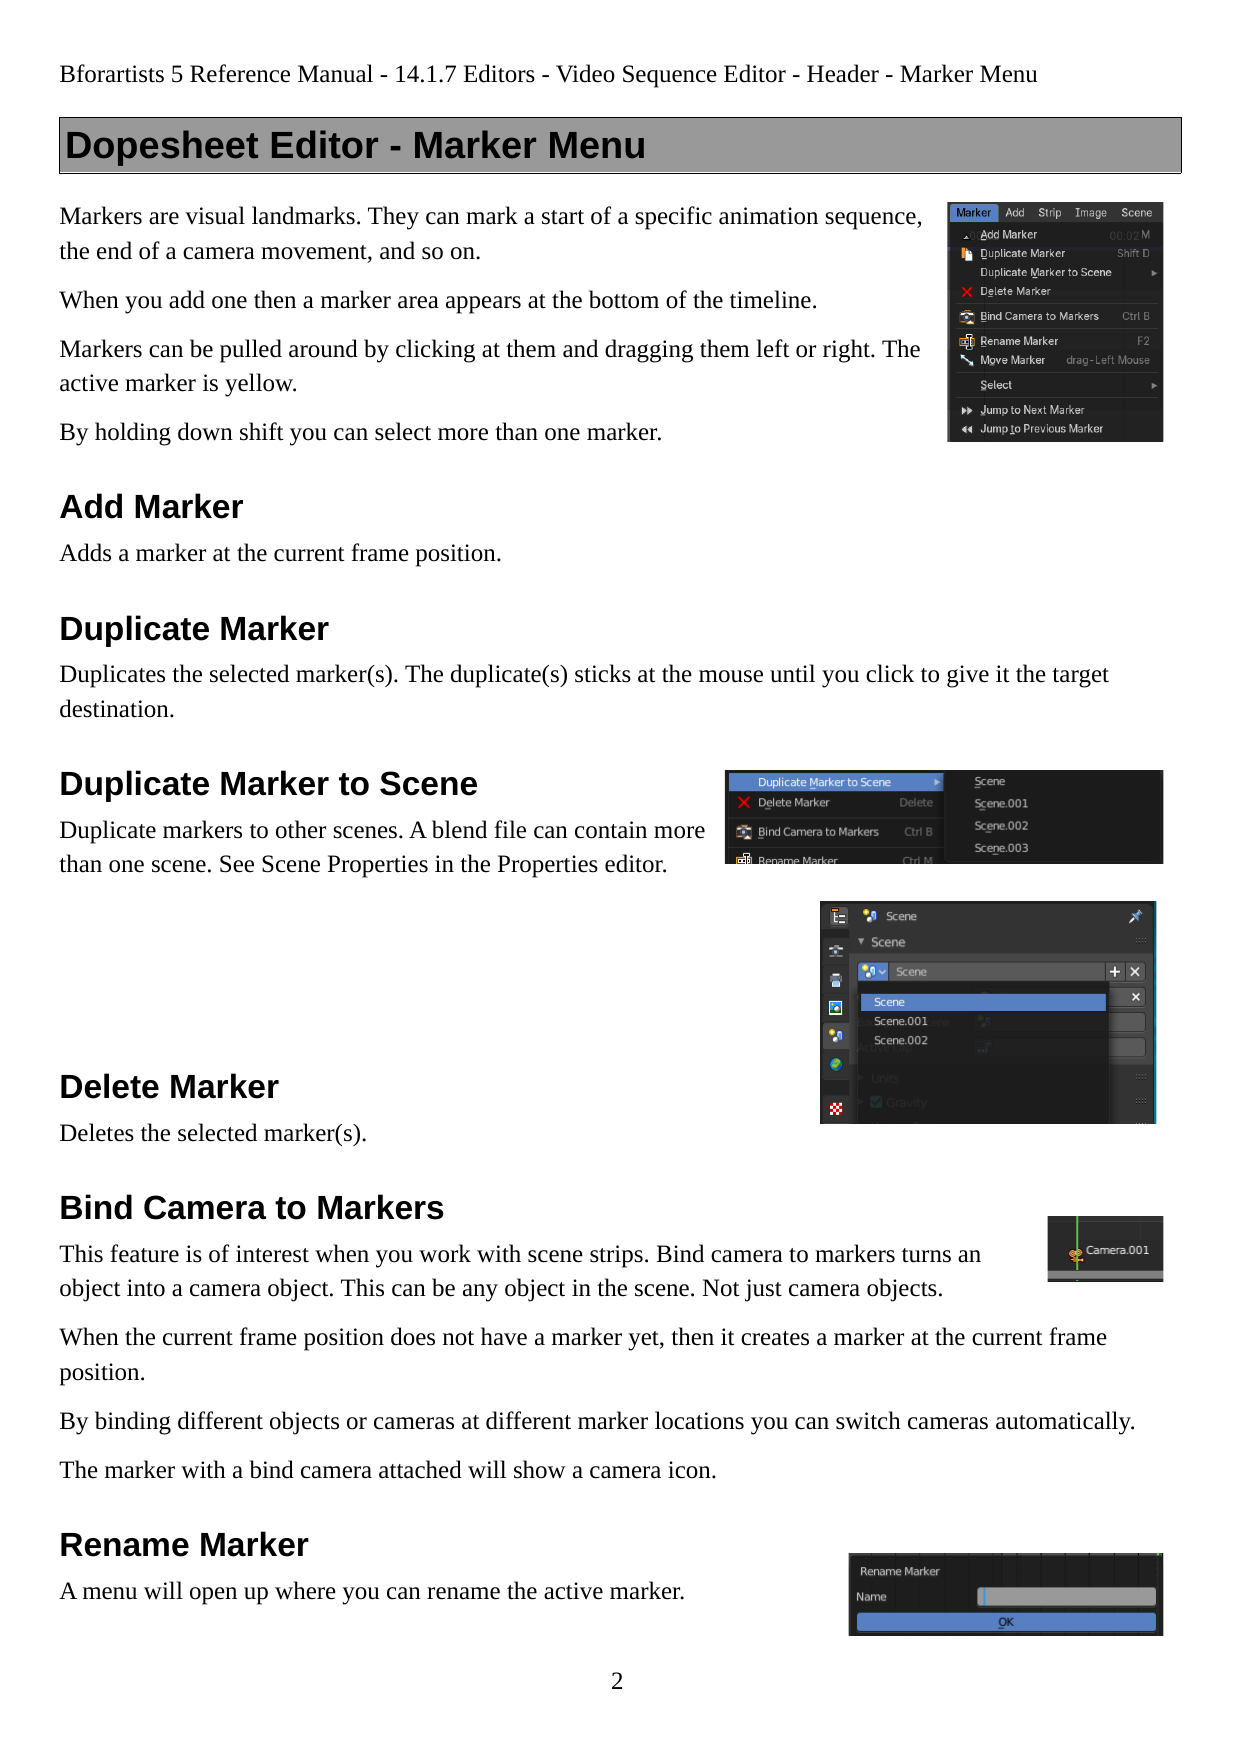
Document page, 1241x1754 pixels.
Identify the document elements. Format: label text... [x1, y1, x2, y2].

text The marker with a bind camera attached will show a camera icon. [59, 1455, 1181, 1484]
picture [724, 770, 1164, 864]
text Adds a marker at the current frame position. [59, 538, 1181, 567]
text By binding different objects or cameras at different marker locations you can switch cameras automatically. [59, 1406, 1181, 1435]
text When the current frame position does not have a marker yet, then it creates a marker at the current frame position. [59, 1322, 1181, 1386]
subtitle [1157, 1067, 1181, 1105]
picture [947, 202, 1164, 442]
text Markers can be pulled around by clicking at them and dragging them left or right. The active marker is yellow. [59, 334, 947, 397]
subtitle Rename Marker [59, 1525, 1181, 1563]
picture [1047, 1216, 1164, 1282]
subtitle Bind Camera to Markers [59, 1188, 1181, 1226]
subtitle Delete Marker [59, 1067, 820, 1105]
picture [820, 901, 1157, 1124]
subtitle Duplicate Marker to Scene [59, 764, 1181, 803]
text Markers are visual landmarks. They can mark a start of a specific animation sequence, the end of a camera movement, and so on. [59, 201, 1181, 264]
text Deletes the selected marker(s). [59, 1118, 1181, 1147]
text A menu will open up where you can rename the active marker. [59, 1576, 848, 1605]
text Duplicates the selected marker(s). The duplicate(s) sticks at the mouse until you click to give it the target destination. [59, 659, 1181, 723]
text Duplicate markers to other scenes. A blend file can contain more than one scene. See Scene Properties in the Properties editor. [59, 815, 1181, 878]
picture [848, 1553, 1164, 1636]
subtitle Add Marker [59, 487, 1181, 526]
text By holding down shift you can select more than one marker. [59, 417, 1181, 446]
text This feature is of interest when you work with scene strips. Bind camera to markers turns an object into a camera object. This can be any object in the scene. Not just camera objects. [59, 1239, 1181, 1302]
table_header Dopesheet Editor - Marker Menu [60, 118, 1181, 172]
subtitle Duplicate Marker [59, 608, 1181, 647]
text When you add one then a marker area appears at the bottom of the timeline. [59, 285, 947, 314]
